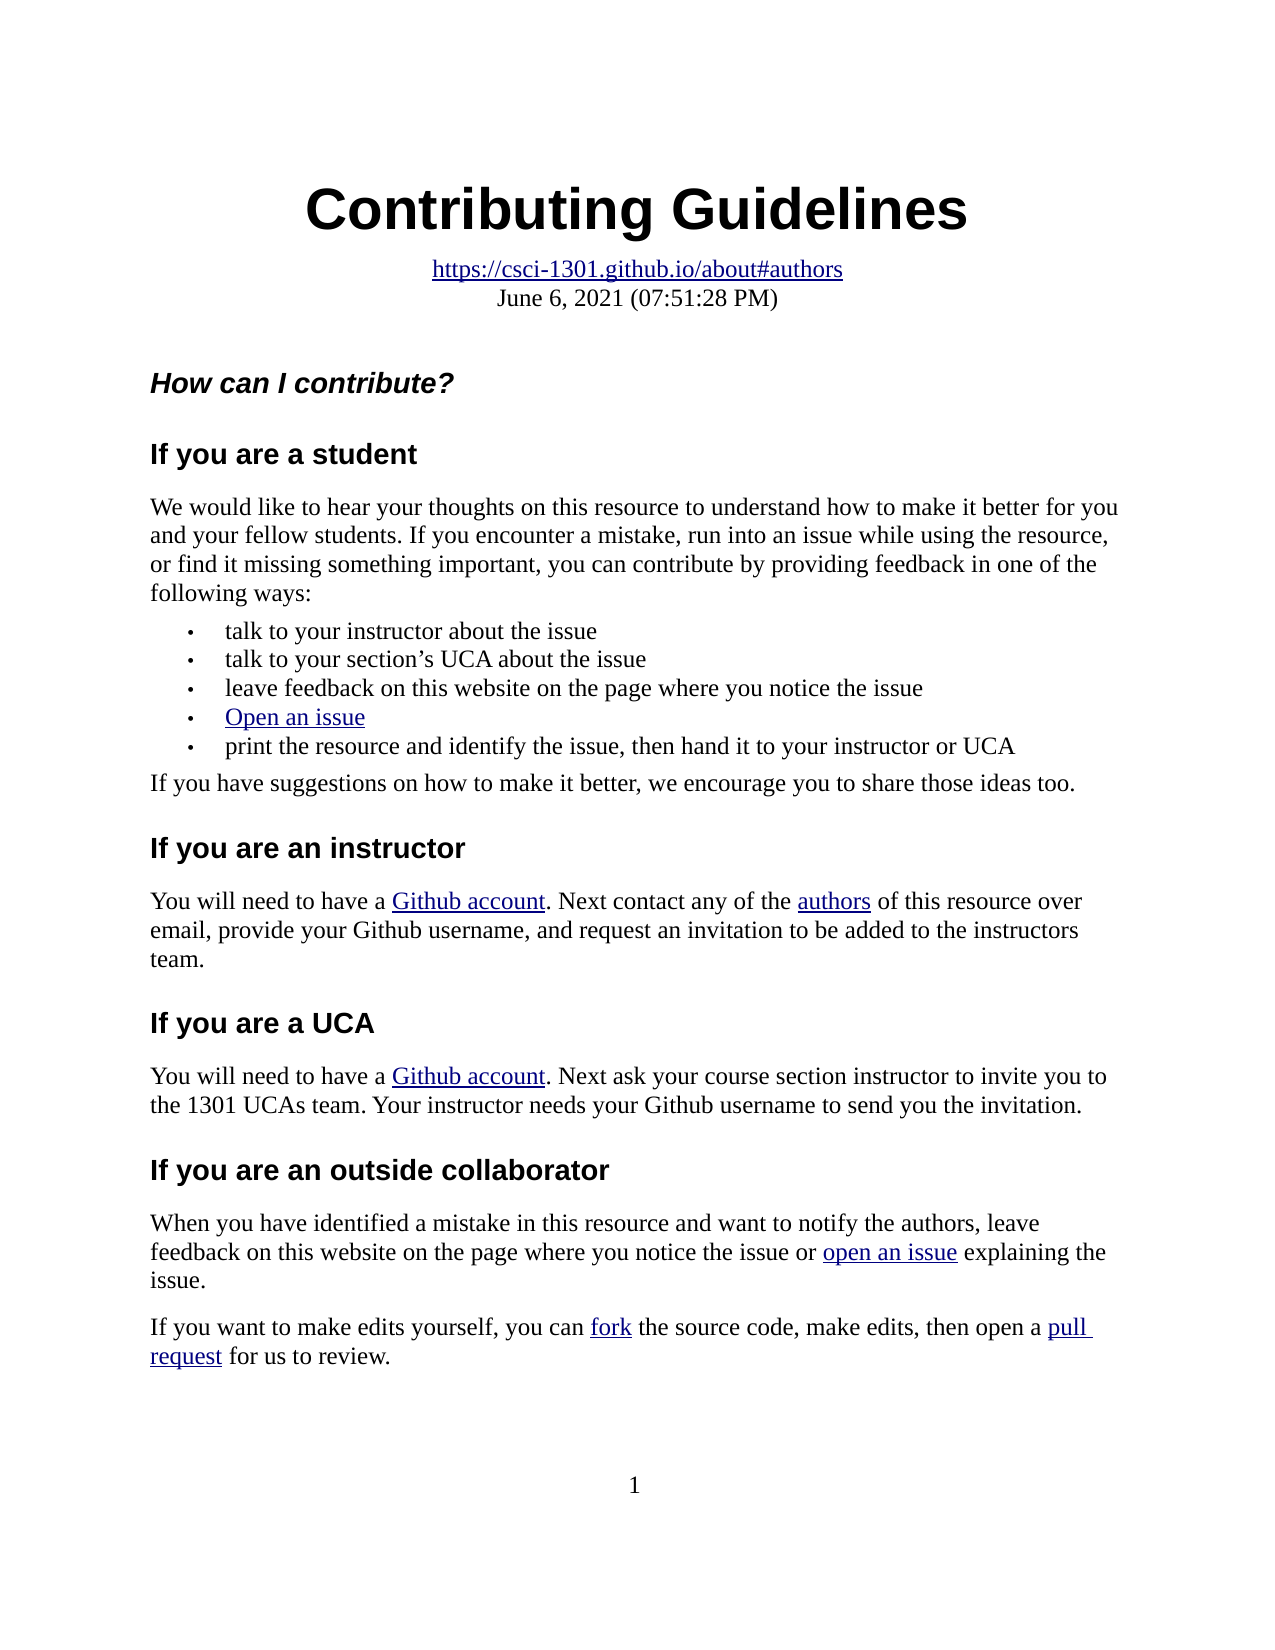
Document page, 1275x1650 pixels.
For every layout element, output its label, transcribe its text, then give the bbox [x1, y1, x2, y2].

text You will need to have a Github account. Next ask your course section instructor to invite you to the 1301 UCAs team. Your instructor needs your Github username to send you the invitation. [150, 1061, 1125, 1119]
list talk to your instructor about the issue [187, 616, 1125, 644]
subtitle If you are a UCA [150, 1006, 1125, 1040]
text When you have identified a mistake in this resource and want to notify the authors, leave feedback on this website on the page where you notice the issue or open an issue explaining the issue. [150, 1208, 1125, 1294]
list print the resource and identify the issue, then hand it to your instructor or UCA [187, 731, 1125, 759]
title Contributing Guidelines [150, 175, 1125, 242]
subtitle If you are a student [150, 437, 1125, 470]
list Open an issue [187, 702, 1125, 731]
text If you have suggestions on how to make it better, we encourage you to share those ideas too. [150, 768, 1125, 797]
subtitle If you are an instructor [150, 831, 1125, 865]
list talk to your section’s UCA about the issue [187, 644, 1125, 673]
text June 6, 2021 (07:51:28 PM) [150, 283, 1125, 312]
text If you want to make edits yourself, you can fork the source code, make edits, then open a pull request for us to review. [150, 1312, 1125, 1369]
text https://csci-1301.github.io/about#authors [150, 254, 1125, 283]
text We would like to hear your thoughts on this resource to understand how to make it better for you and your fellow students. If you encounter a mistake, run into an issue while using the resource, or find it missing something important, you can contribute by providing feedback in one of the following ways: [150, 492, 1125, 607]
list leave feedback on this website on the page where you notice the issue [187, 673, 1125, 702]
text You will need to have a Github account. Next contact any of the authors of this resource over email, provide your Github username, and request an invitation to be added to the instructors team. [150, 886, 1125, 972]
subtitle If you are an outside collaborator [150, 1153, 1125, 1186]
subtitle How can I contribute? [150, 366, 1125, 399]
